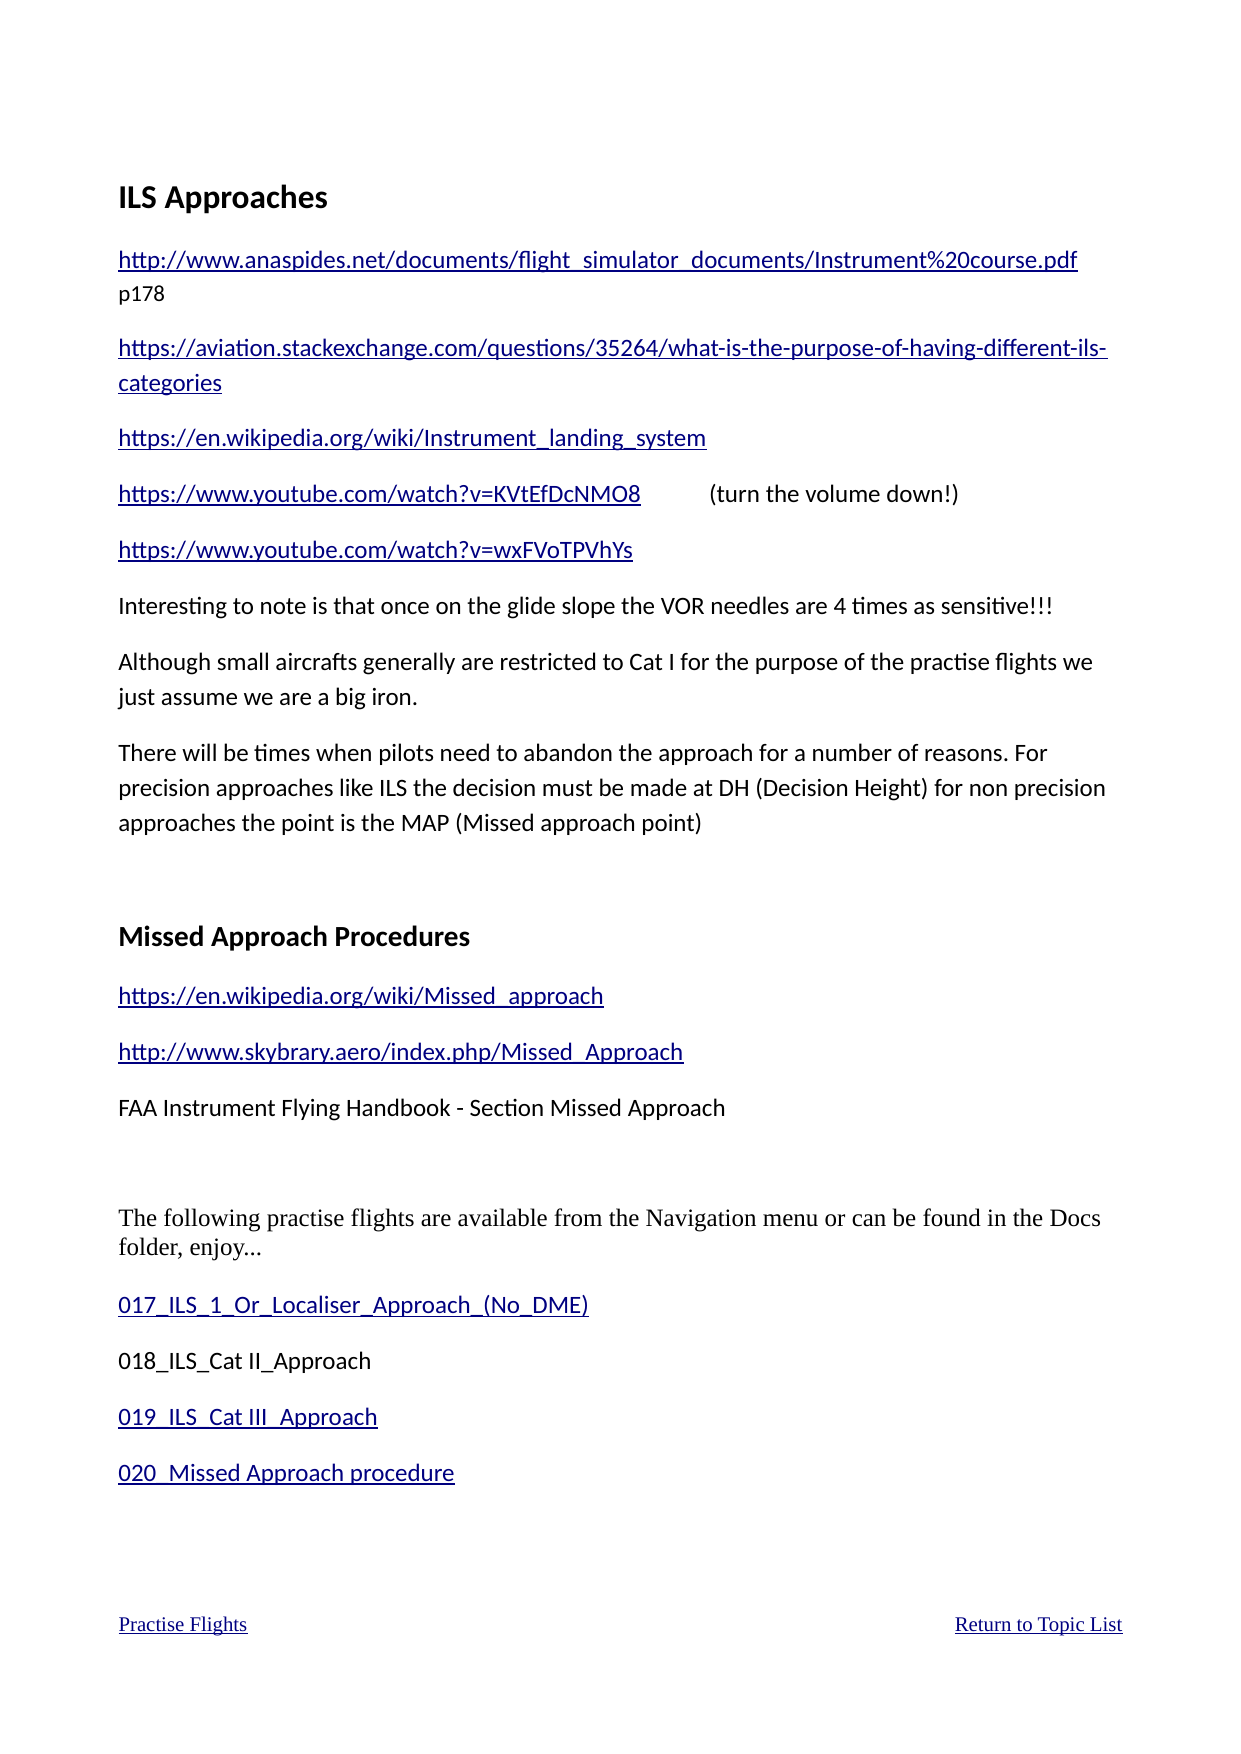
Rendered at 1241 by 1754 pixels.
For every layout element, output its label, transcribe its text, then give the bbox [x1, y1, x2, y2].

text https://www.youtube.com/watch?v=wxFVoTPVhYs [118, 534, 1122, 565]
text Although small aircrafts generally are restricted to Cat I for the purpose of the practise flights we just assume we are a big iron. [118, 646, 1122, 711]
text 018_ILS_Cat II_Approach [118, 1346, 1122, 1376]
text http://www.skybrary.aero/index.php/Missed_Approach [118, 1036, 1122, 1066]
text https://www.youtube.com/watch?v=KVtEfDcNMO8 (turn the volume down!) [118, 478, 1122, 509]
text The following practise flights are available from the Navigation menu or can be found in the Docs folder, enjoy... [118, 1203, 1122, 1261]
text https://en.wikipedia.org/wiki/Instrument_landing_system [118, 422, 1122, 453]
text FAA Instrument Flying Handbook - Section Missed Approach [118, 1092, 1122, 1122]
text 017_ILS_1_Or_Localiser_Approach_(No_DME) [118, 1290, 1122, 1320]
text ILS Approaches [118, 176, 1122, 217]
text 019_ILS_Cat III_Approach [118, 1401, 1122, 1432]
text https://aviation.stackexchange.com/questions/35264/what-is-the-purpose-of-having-different-ils-categories [118, 332, 1122, 397]
text Interesting to note is that once on the glide slope the VOR needles are 4 times as sensitive!!! [118, 590, 1122, 621]
text 020_Missed Approach procedure [118, 1457, 1122, 1488]
text https://en.wikipedia.org/wiki/Missed_approach [118, 980, 1122, 1011]
text Missed Approach Procedures [118, 918, 1122, 954]
text There will be times when pilots need to abandon the approach for a number of reasons. For precision approaches like ILS the decision must be made at DH (Decision Height) for non precision approaches the point is the MAP (Missed approach point) [118, 737, 1122, 837]
text http://www.anaspides.net/documents/flight_simulator_documents/Instrument%20course.pdf p178 [118, 244, 1122, 307]
